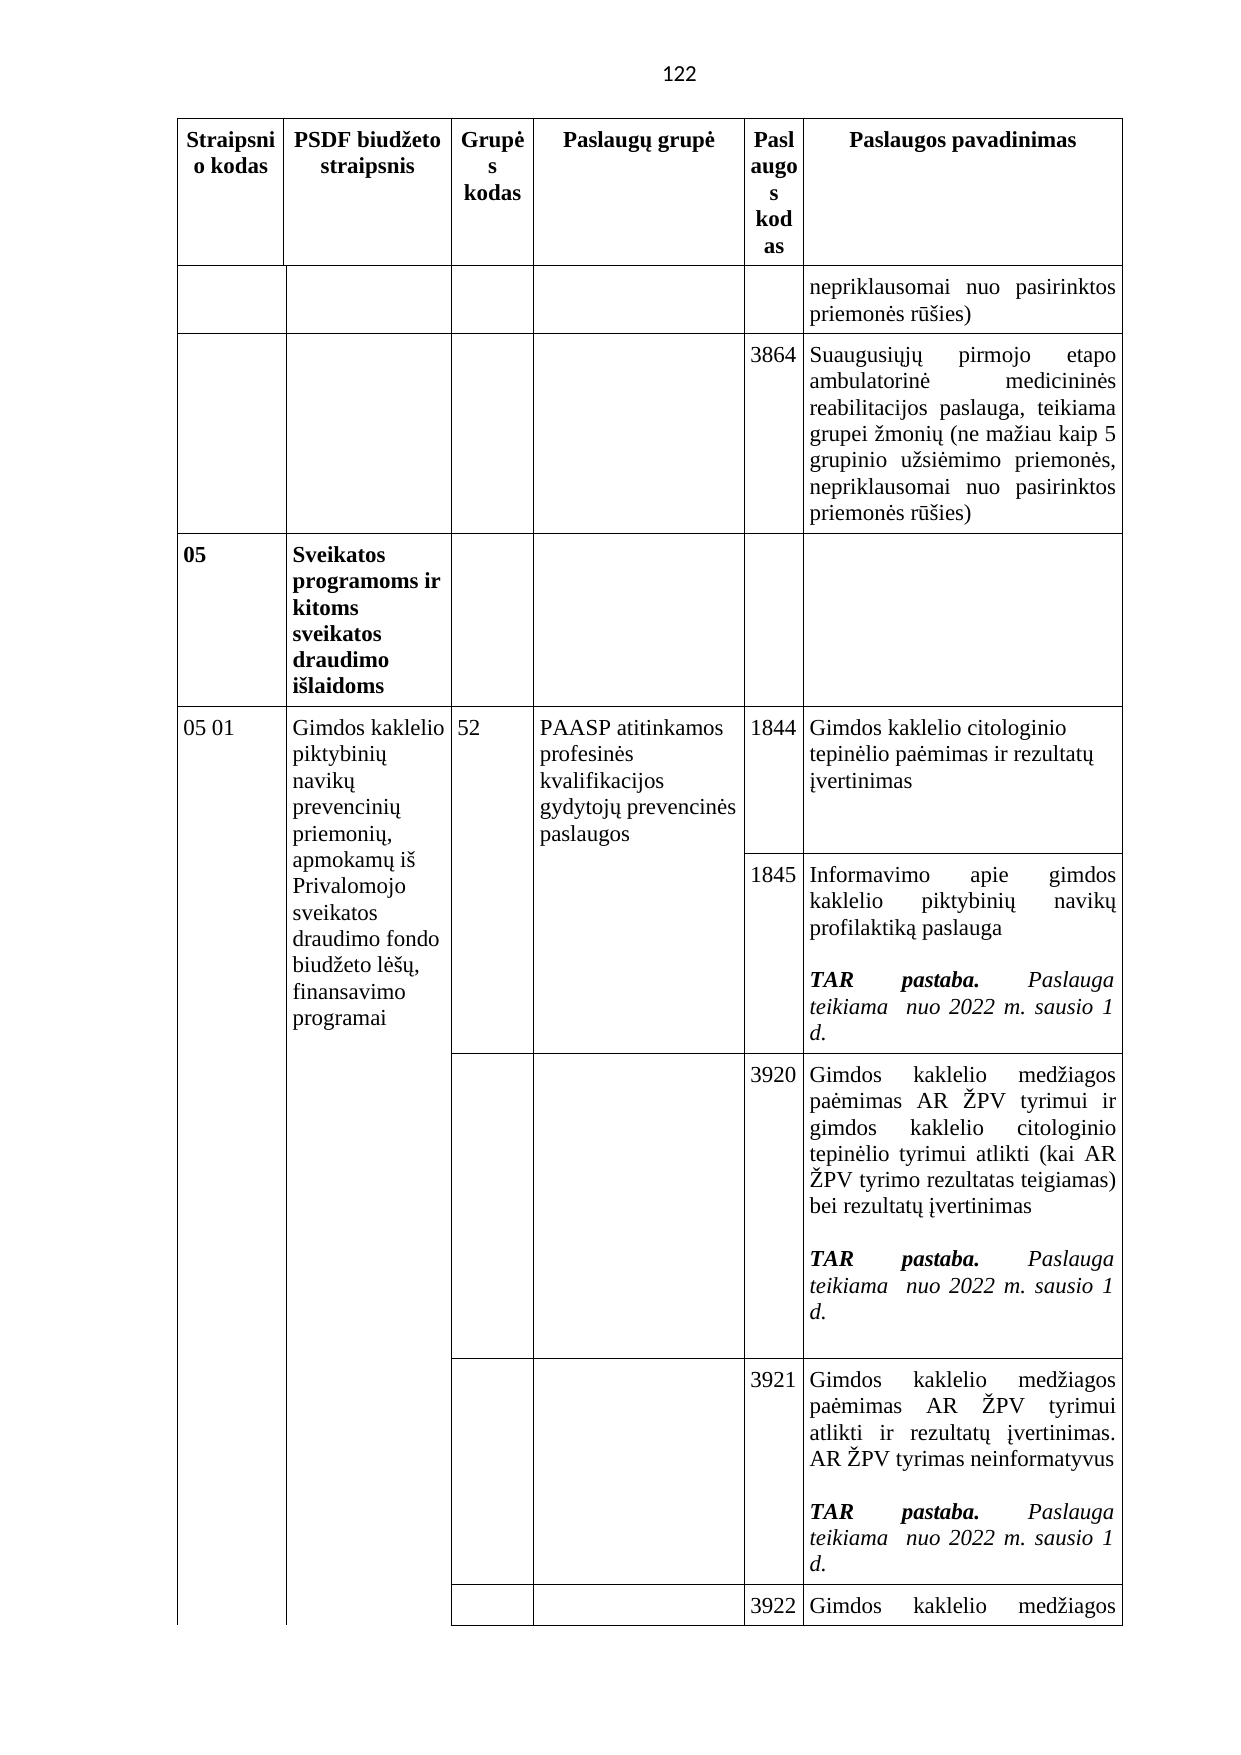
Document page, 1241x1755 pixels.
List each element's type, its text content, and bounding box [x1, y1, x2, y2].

table_header Paslaugų grupė [534, 119, 744, 265]
table_cell Gimdos kaklelio medžiagos paėmimas AR ŽPV tyrimui ir gimdos kaklelio citologinio tepinėlio tyrimui atlikti (kai AR ŽPV tyrimo rezultatas teigiamas) bei rezultatų įvertinimas TAR pastaba. Paslauga teikiama nuo 2022 m. sausio 1 d. [804, 1054, 1122, 1358]
table_cell [178, 1053, 286, 1358]
table_cell [178, 334, 286, 533]
table_cell [287, 1053, 451, 1358]
table_cell [287, 334, 451, 533]
table_cell 3922 [745, 1585, 803, 1625]
table_cell 3920 [745, 1054, 803, 1358]
table_cell Sveikatos programoms ir kitoms sveikatos draudimo išlaidoms [287, 534, 451, 706]
table_cell Gimdos kaklelio piktybinių navikų prevencinių priemonių, apmokamų iš Privalomojo sveikatos draudimo fondo biudžeto lėšų, finansavimo programai [287, 707, 451, 1053]
table_cell [287, 1584, 451, 1625]
table_cell [534, 1359, 744, 1584]
table_cell 1844 [745, 707, 803, 853]
table_cell Suaugusiųjų pirmojo etapo ambulatorinė medicininės reabilitacijos paslauga, teikiama grupei žmonių (ne mažiau kaip 5 grupinio užsiėmimo priemonės, nepriklausomai nuo pasirinktos priemonės rūšies) [804, 334, 1122, 533]
table_cell PAASP atitinkamos profesinės kvalifikacijos gydytojų prevencinės paslaugos [534, 707, 744, 853]
table_cell [745, 266, 803, 333]
table_cell [745, 534, 803, 706]
table_cell [178, 853, 286, 1053]
table_cell [534, 534, 744, 706]
table_cell 1845 [745, 854, 803, 1053]
table_cell [534, 1054, 744, 1358]
table_header Paslaugos kodas [745, 119, 803, 265]
table_cell [452, 1054, 533, 1358]
table_header PSDF biudžeto straipsnis [284, 119, 451, 265]
table_cell 52 [452, 707, 533, 853]
table_cell [178, 1584, 286, 1625]
table_cell 05 [178, 534, 286, 706]
table_header Paslaugos pavadinimas [804, 119, 1122, 265]
table_cell [534, 853, 744, 1053]
table_cell [534, 334, 744, 533]
table_cell 3864 [745, 334, 803, 533]
table_header Straipsnio kodas [178, 119, 283, 265]
table_cell [178, 1358, 286, 1584]
table_cell [287, 266, 451, 333]
table_cell Gimdos kaklelio citologinio tepinėlio paėmimas ir rezultatų įvertinimas [804, 707, 1122, 853]
table_cell Gimdos kaklelio medžiagos [804, 1585, 1122, 1625]
table_cell [452, 334, 533, 533]
table_cell [452, 266, 533, 333]
table_cell [287, 1358, 451, 1584]
table_cell 05 01 [178, 707, 286, 853]
table_cell [534, 1585, 744, 1625]
table_cell [452, 853, 533, 1053]
table_cell [452, 1359, 533, 1584]
table_cell nepriklausomai nuo pasirinktos priemonės rūšies) [804, 266, 1122, 333]
table_cell 3921 [745, 1359, 803, 1584]
table_cell [452, 534, 533, 706]
table_cell [452, 1585, 533, 1625]
table_cell [534, 266, 744, 333]
table_header Grupės kodas [452, 119, 533, 265]
table_cell [804, 534, 1122, 706]
table_cell Informavimo apie gimdos kaklelio piktybinių navikų profilaktiką paslauga TAR pastaba. Paslauga teikiama nuo 2022 m. sausio 1 d. [804, 854, 1122, 1053]
table_cell [178, 266, 286, 333]
table_cell Gimdos kaklelio medžiagos paėmimas AR ŽPV tyrimui atlikti ir rezultatų įvertinimas. AR ŽPV tyrimas neinformatyvus TAR pastaba. Paslauga teikiama nuo 2022 m. sausio 1 d. [804, 1359, 1122, 1584]
